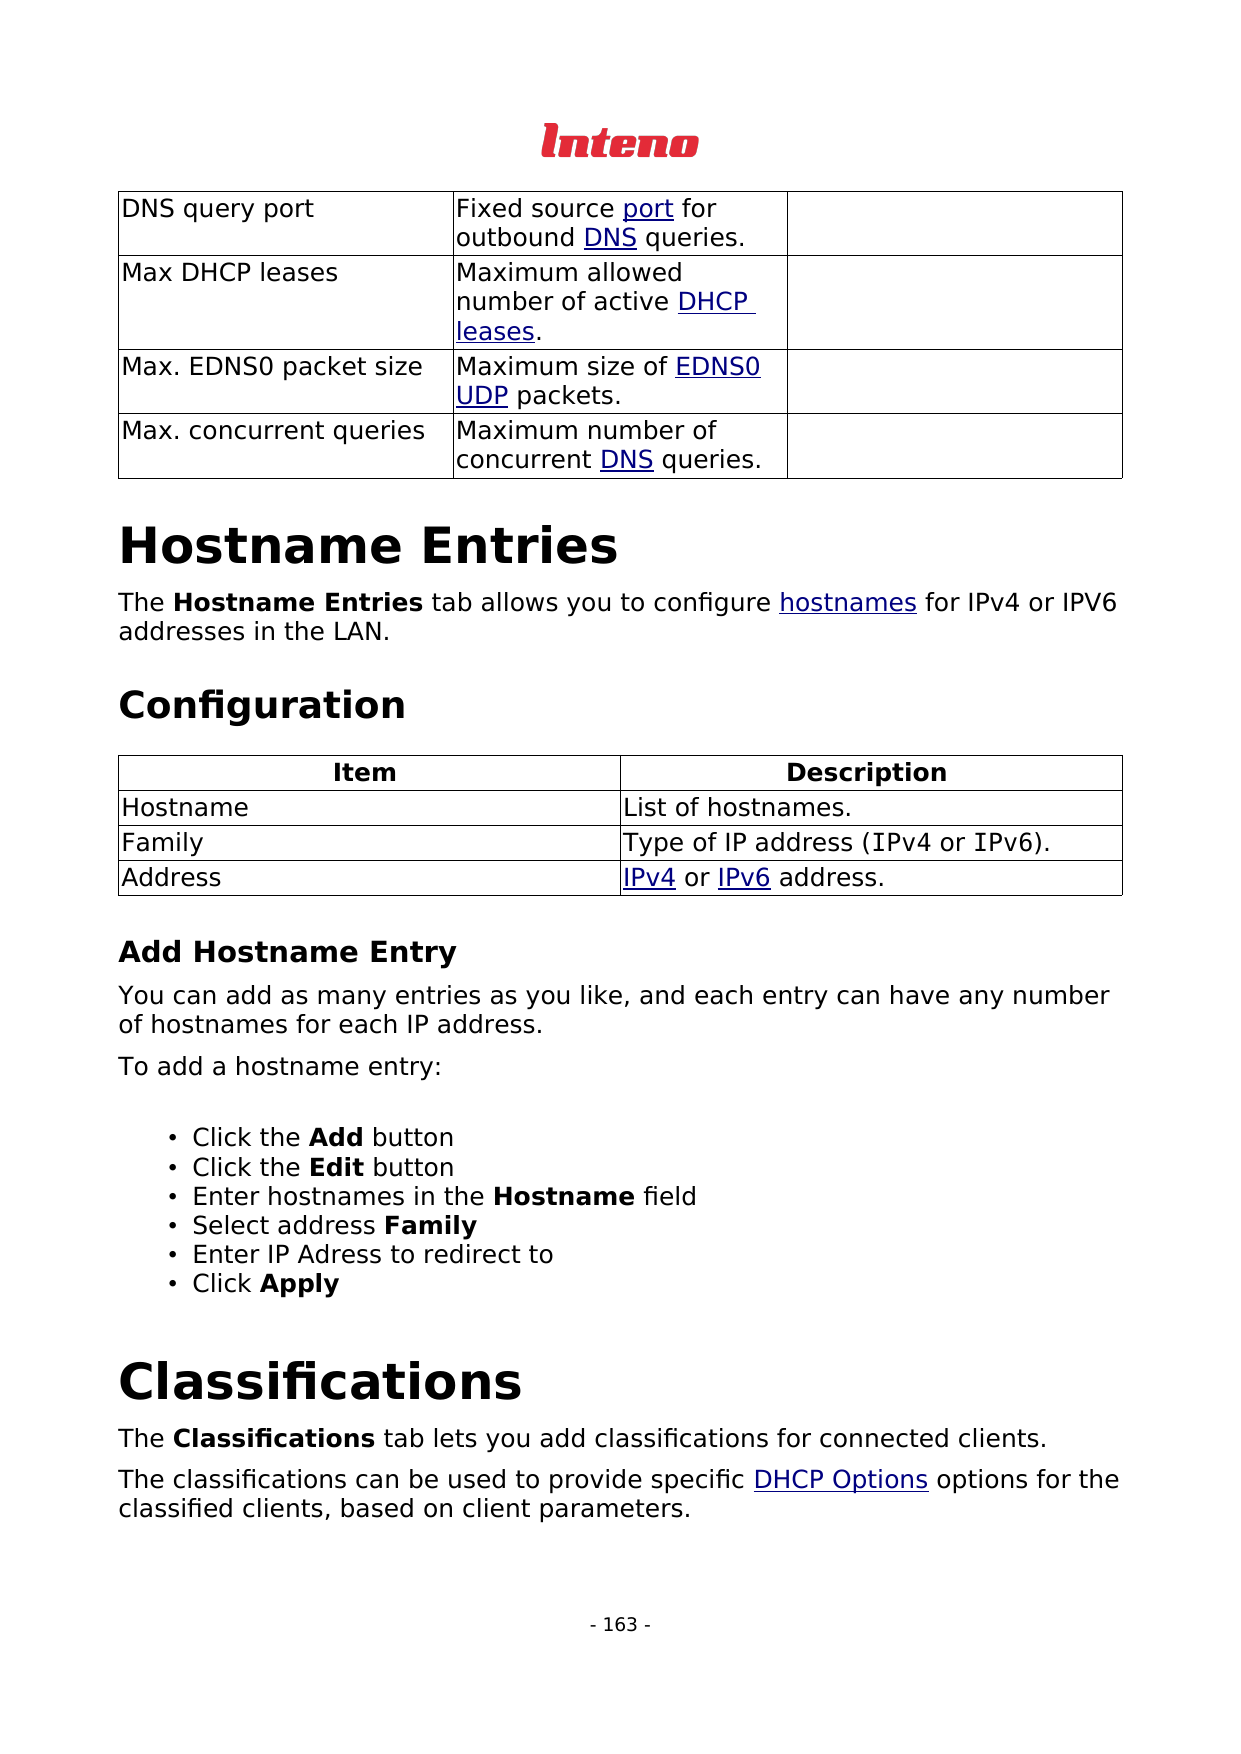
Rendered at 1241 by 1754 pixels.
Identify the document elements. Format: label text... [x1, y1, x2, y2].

table_cell [788, 256, 1122, 349]
table_cell Max. concurrent queries [119, 414, 453, 477]
list Click the Edit button [177, 1153, 1122, 1182]
table_cell Fixed source port for outbound DNS queries. [454, 192, 787, 255]
list Enter IP Adress to redirect to [177, 1240, 1122, 1269]
table_cell Hostname [119, 791, 620, 825]
text The classifications can be used to provide specific DHCP Options options for the classified clients, based on client parameters. [118, 1465, 1122, 1524]
table_cell [788, 350, 1122, 413]
list Enter hostnames in the Hostname field [177, 1182, 1122, 1211]
text To add a hostname entry: [118, 1052, 1122, 1082]
text The Hostname Entries tab allows you to configure hostnames for IPv4 or IPV6 addresses in the LAN. [118, 588, 1122, 646]
text You can add as many entries as you like, and each entry can have any number of hostnames for each IP address. [118, 982, 1122, 1040]
table_cell Maximum allowed number of active DHCP leases. [454, 256, 787, 349]
table_cell Max DHCP leases [119, 256, 453, 349]
table_cell List of hostnames. [621, 791, 1122, 825]
table_header Item [119, 756, 620, 790]
table_cell Maximum size of EDNS0 UDP packets. [454, 350, 787, 413]
list Select address Family [177, 1211, 1122, 1240]
table_cell [788, 192, 1122, 255]
table_cell DNS query port [119, 192, 453, 255]
subtitle Hostname Entries [118, 517, 1122, 576]
subtitle Classifications [118, 1353, 1122, 1411]
table_cell Maximum number of concurrent DNS queries. [454, 414, 787, 477]
list Click the Add button [177, 1123, 1122, 1153]
table_cell Type of IP address (IPv4 or IPv6). [621, 826, 1122, 860]
text The Classifications tab lets you add classifications for connected clients. [118, 1424, 1122, 1453]
table_cell Address [119, 861, 620, 895]
table_cell Family [119, 826, 620, 860]
table_cell Max. EDNS0 packet size [119, 350, 453, 413]
list Click Apply [177, 1269, 1122, 1298]
table_cell IPv4 or IPv6 address. [621, 861, 1122, 895]
subtitle Add Hostname Entry [118, 935, 1122, 969]
picture [531, 118, 709, 162]
table_cell [788, 414, 1122, 477]
table_header Description [621, 756, 1122, 790]
subtitle Configuration [118, 684, 1122, 727]
